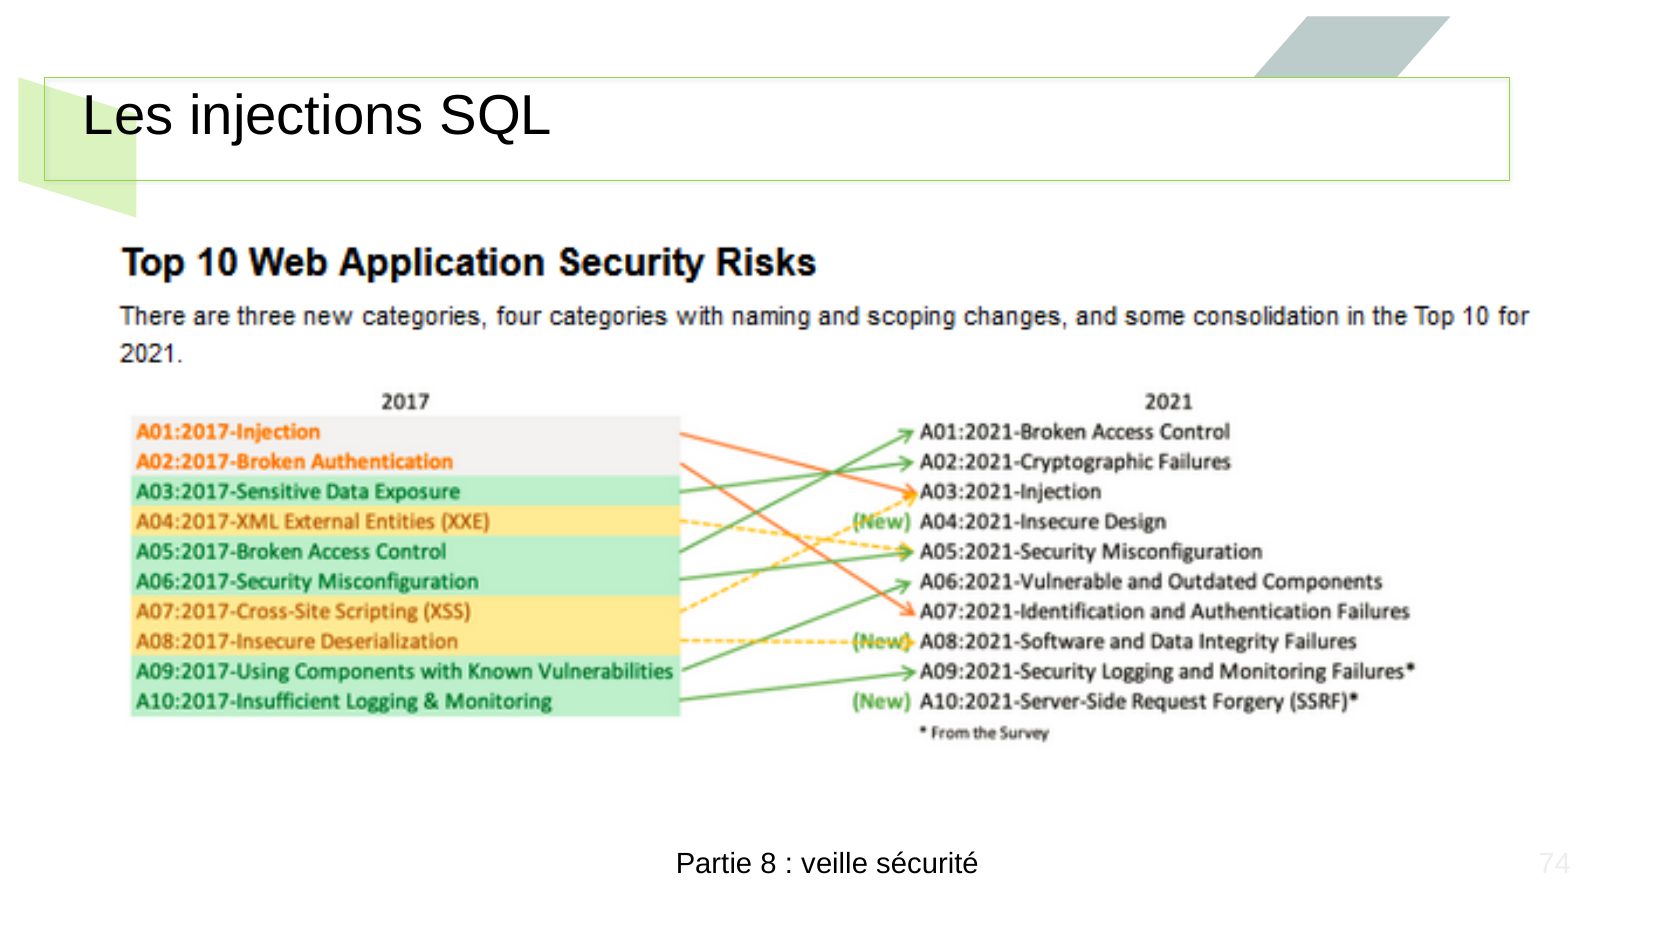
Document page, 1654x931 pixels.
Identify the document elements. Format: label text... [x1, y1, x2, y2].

picture [88, 227, 1565, 757]
title Les injections SQL [82, 37, 1571, 193]
